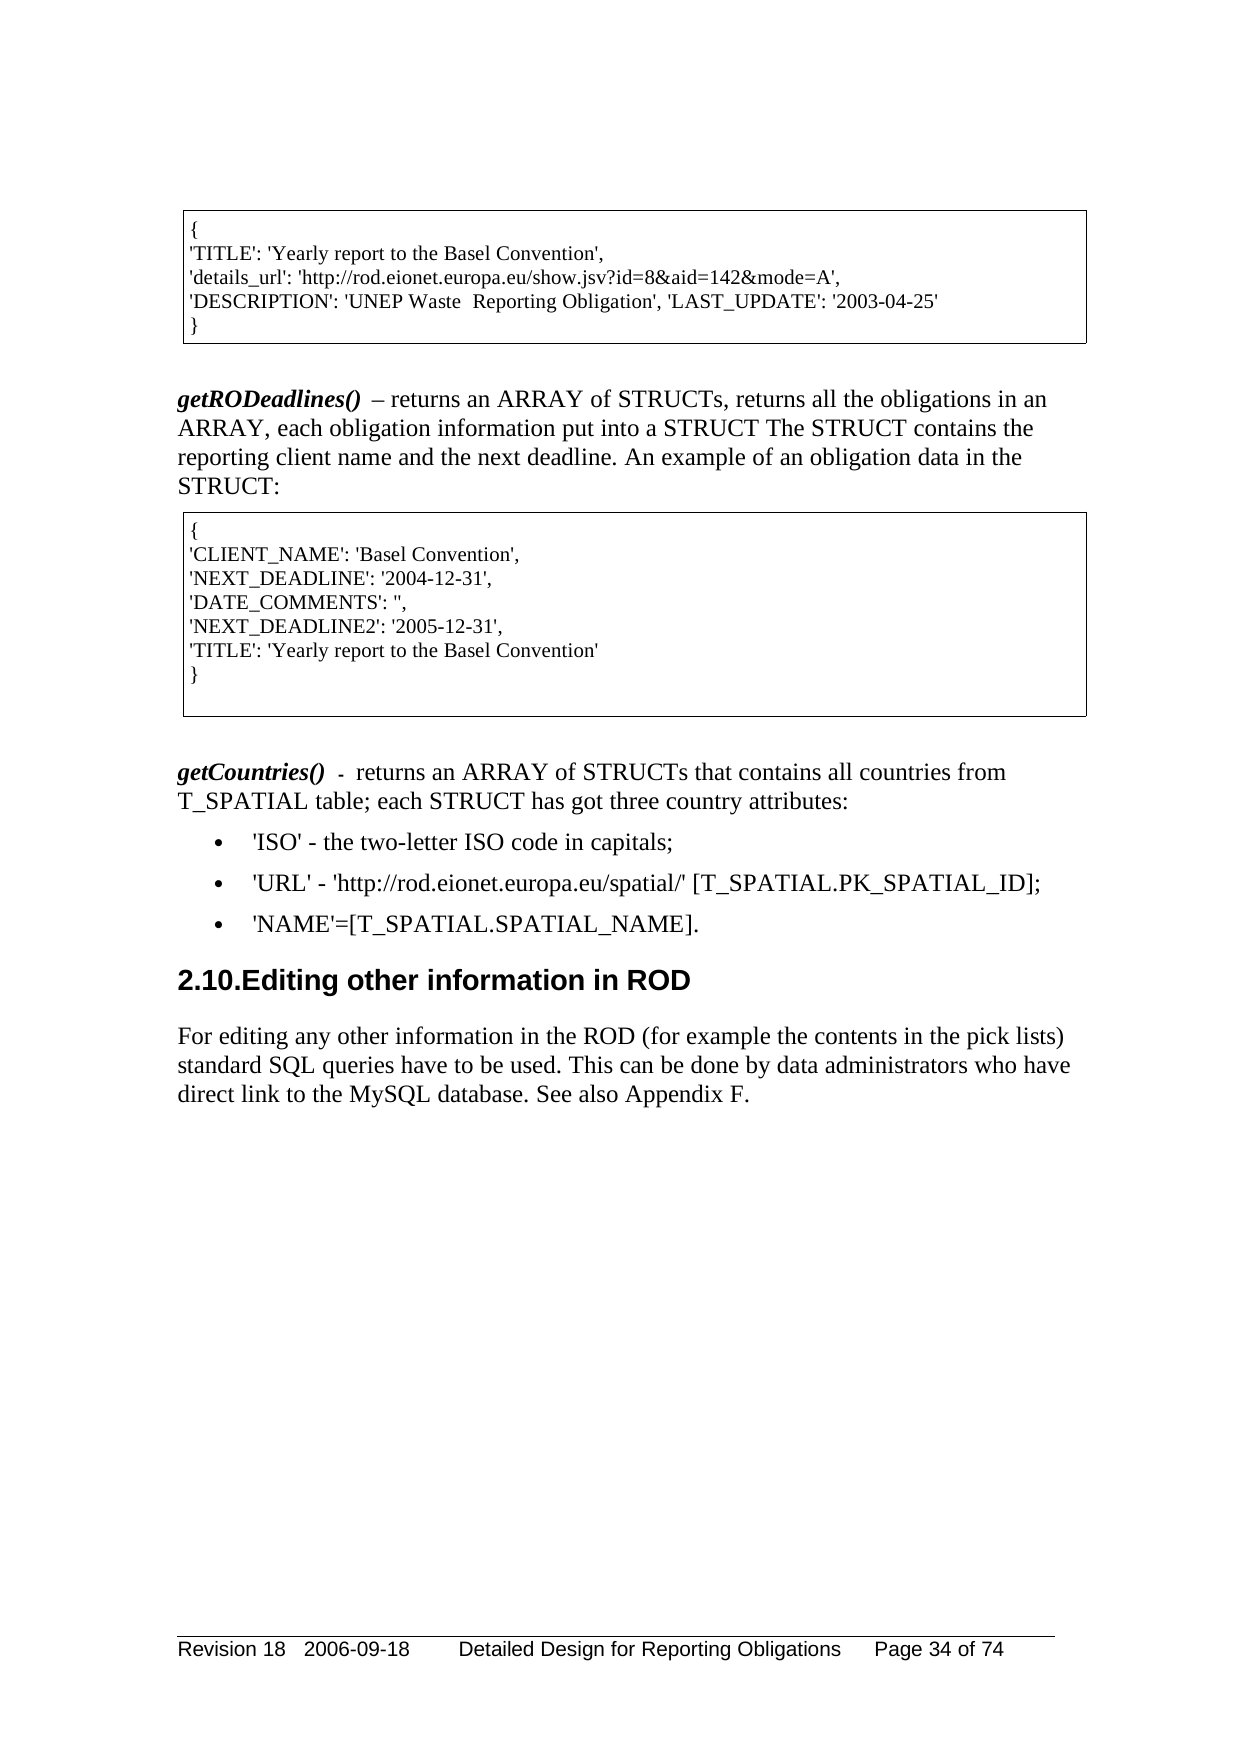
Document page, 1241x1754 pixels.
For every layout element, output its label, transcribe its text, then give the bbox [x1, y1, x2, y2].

text 'DESCRIPTION': 'UNEP Waste Reporting Obligation', 'LAST_UPDATE': '2003-04-25' [184, 282, 1086, 307]
list 'NAME'=[T_SPATIAL.SPATIAL_NAME]. [215, 908, 1092, 938]
text } [184, 656, 1086, 686]
text getCountries() - returns an ARRAY of STRUCTs that contains all countries from T_SPATIAL table; each STRUCT has got three country attributes: [177, 757, 1092, 815]
text For editing any other information in the ROD (for example the contents in the pick lists) standard SQL queries have to be used. This can be done by data administrators who have direct link to the MySQL database. See also Appendix F. [177, 1021, 1092, 1108]
list 'URL' - 'http://rod.eionet.europa.eu/spatial/' [T_SPATIAL.PK_SPATIAL_ID]; [215, 868, 1092, 897]
text { [184, 513, 1086, 536]
text { [184, 211, 1086, 234]
text 'NEXT_DEADLINE': '2004-12-31', [184, 560, 1086, 584]
text 'TITLE': 'Yearly report to the Basel Convention', [184, 234, 1086, 258]
text getRODeadlines() – returns an ARRAY of STRUCTs, returns all the obligations in an ARRAY, each obligation information put into a STRUCT The STRUCT contains the reporting client name and the next deadline. An example of an obligation data in the STRUCT: [177, 383, 1092, 500]
text 'DATE_COMMENTS': '', [184, 584, 1086, 608]
text 'TITLE': 'Yearly report to the Basel Convention' [184, 632, 1086, 656]
subtitle Editing other information in ROD [177, 962, 1092, 996]
text 'NEXT_DEADLINE2': '2005-12-31', [184, 608, 1086, 632]
text } [184, 307, 1086, 343]
list 'ISO' - the two-letter ISO code in capitals; [215, 827, 1092, 856]
text 'CLIENT_NAME': 'Basel Convention', [184, 536, 1086, 560]
text 'details_url': 'http://rod.eionet.europa.eu/show.jsv?id=8&aid=142&mode=A', [184, 258, 1086, 282]
